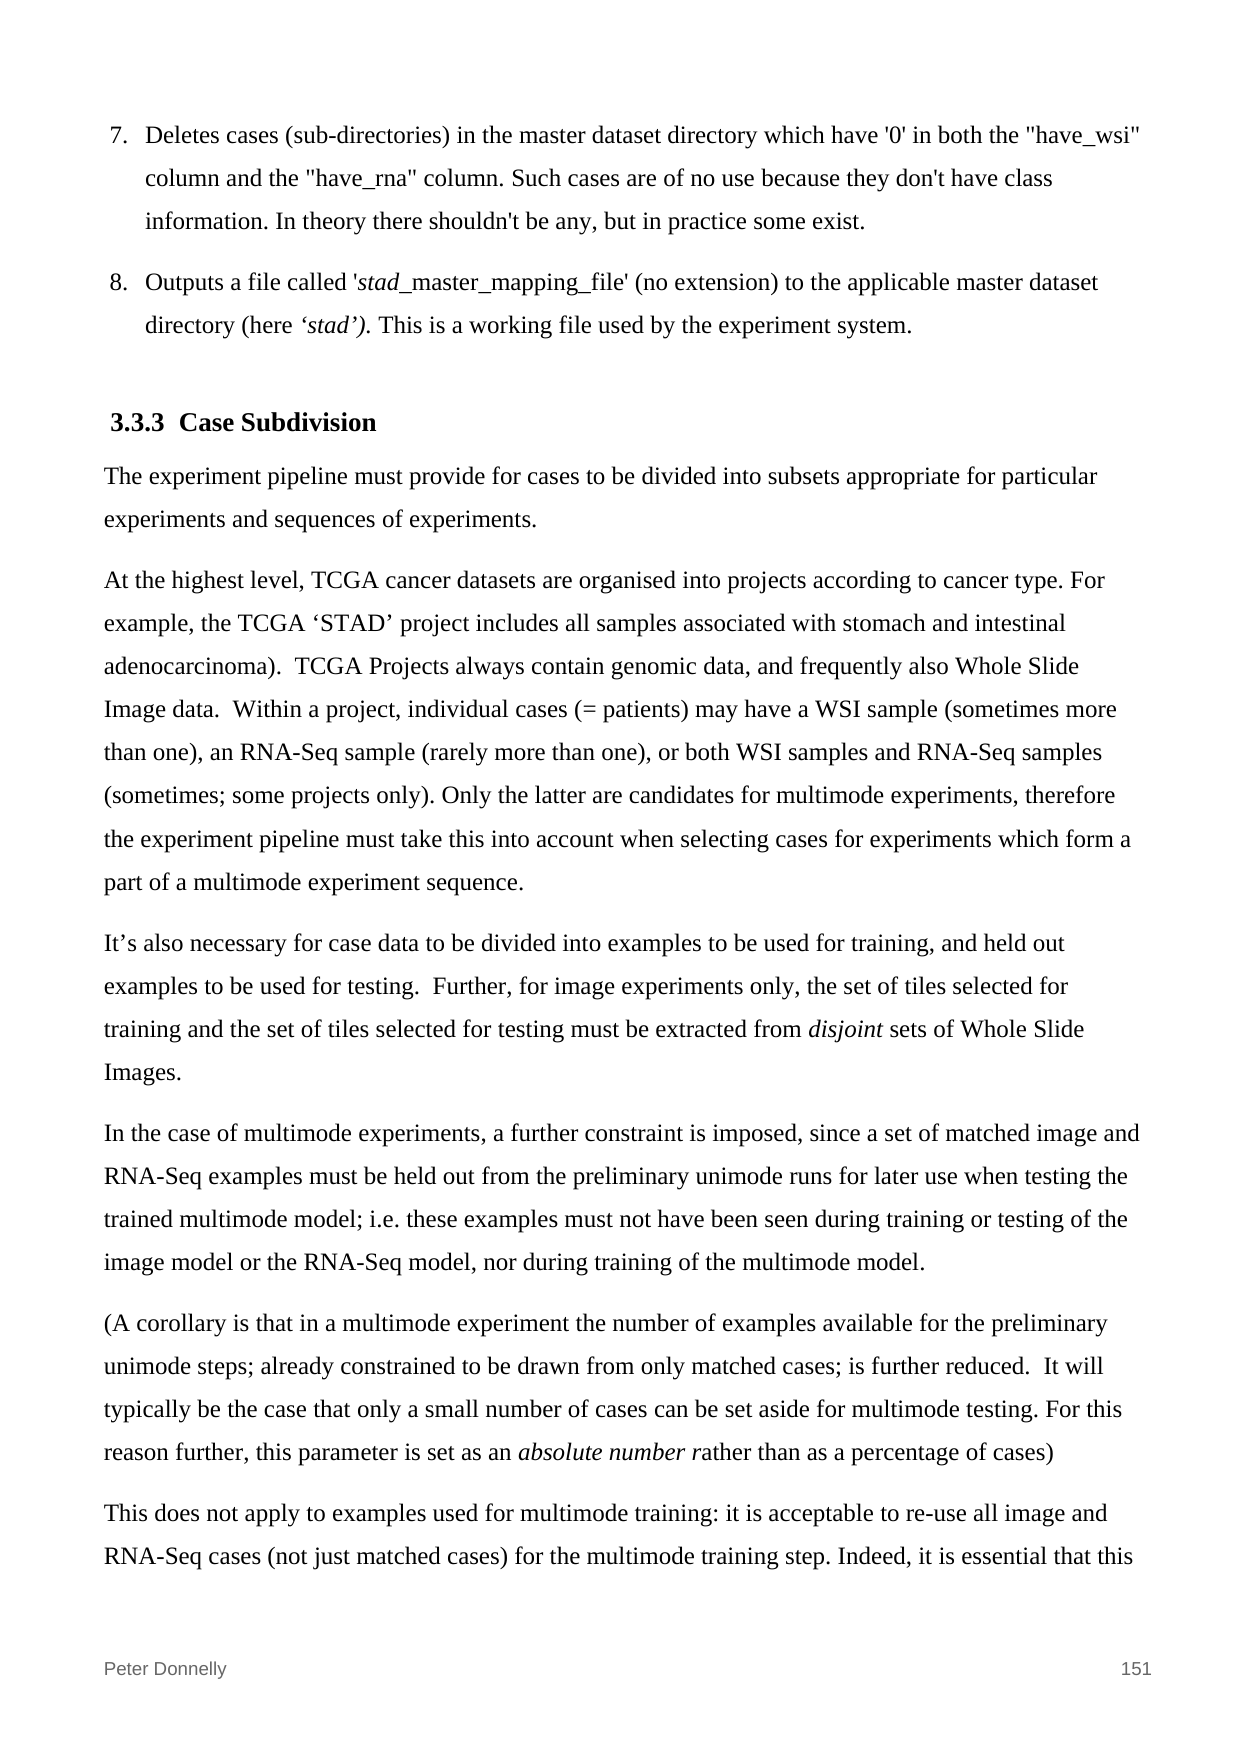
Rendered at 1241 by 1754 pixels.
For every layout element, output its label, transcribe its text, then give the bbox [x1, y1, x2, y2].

text The experiment pipeline must provide for cases to be divided into subsets appropriate for particular experiments and sequences of experiments. [103, 461, 1146, 533]
list Deletes cases (sub-directories) in the master dataset directory which have '0' in both the "have_wsi" column and the "have_rna" column. Such cases are of no use because they don't have class information. In theory there shouldn't be any, but in practice some exist. [109, 120, 1146, 235]
text At the highest level, TCGA cancer datasets are organised into projects according to cancer type. For example, the TCGA ‘STAD’ project includes all samples associated with stomach and intestinal adenocarcinoma). TCGA Projects always contain genomic data, and frequently also Whole Slide Image data. Within a project, individual cases (= patients) may have a WSI sample (sometimes more than one), an RNA-Seq sample (rarely more than one), or both WSI samples and RNA-Seq samples (sometimes; some projects only). Only the latter are candidates for multimode experiments, therefore the experiment pipeline must take this into account when selecting cases for experiments which form a part of a multimode experiment sequence. [103, 565, 1146, 896]
subtitle Case Subdivision [103, 406, 1146, 437]
text This does not apply to examples used for multimode training: it is acceptable to re-use all image and RNA-Seq cases (not just matched cases) for the multimode training step. Indeed, it is essential that this [103, 1498, 1146, 1570]
list Outputs a file called 'stad_master_mapping_file' (no extension) to the applicable master dataset directory (here ‘stad’). This is a working file used by the experiment system. [109, 267, 1146, 339]
text It’s also necessary for case data to be divided into examples to be used for training, and held out examples to be used for testing. Further, for image experiments only, the set of tiles selected for training and the set of tiles selected for testing must be extracted from disjoint sets of Whole Slide Images. [103, 928, 1146, 1086]
text In the case of multimode experiments, a further constraint is imposed, since a set of matched image and RNA-Seq examples must be held out from the preliminary unimode runs for later use when testing the trained multimode model; i.e. these examples must not have been seen during training or testing of the image model or the RNA-Seq model, nor during training of the multimode model. [103, 1118, 1146, 1276]
text (A corollary is that in a multimode experiment the number of examples available for the preliminary unimode steps; already constrained to be drawn from only matched cases; is further reduced. It will typically be the case that only a small number of cases can be set aside for multimode testing. For this reason further, this parameter is set as an absolute number rather than as a percentage of cases) [103, 1308, 1146, 1466]
